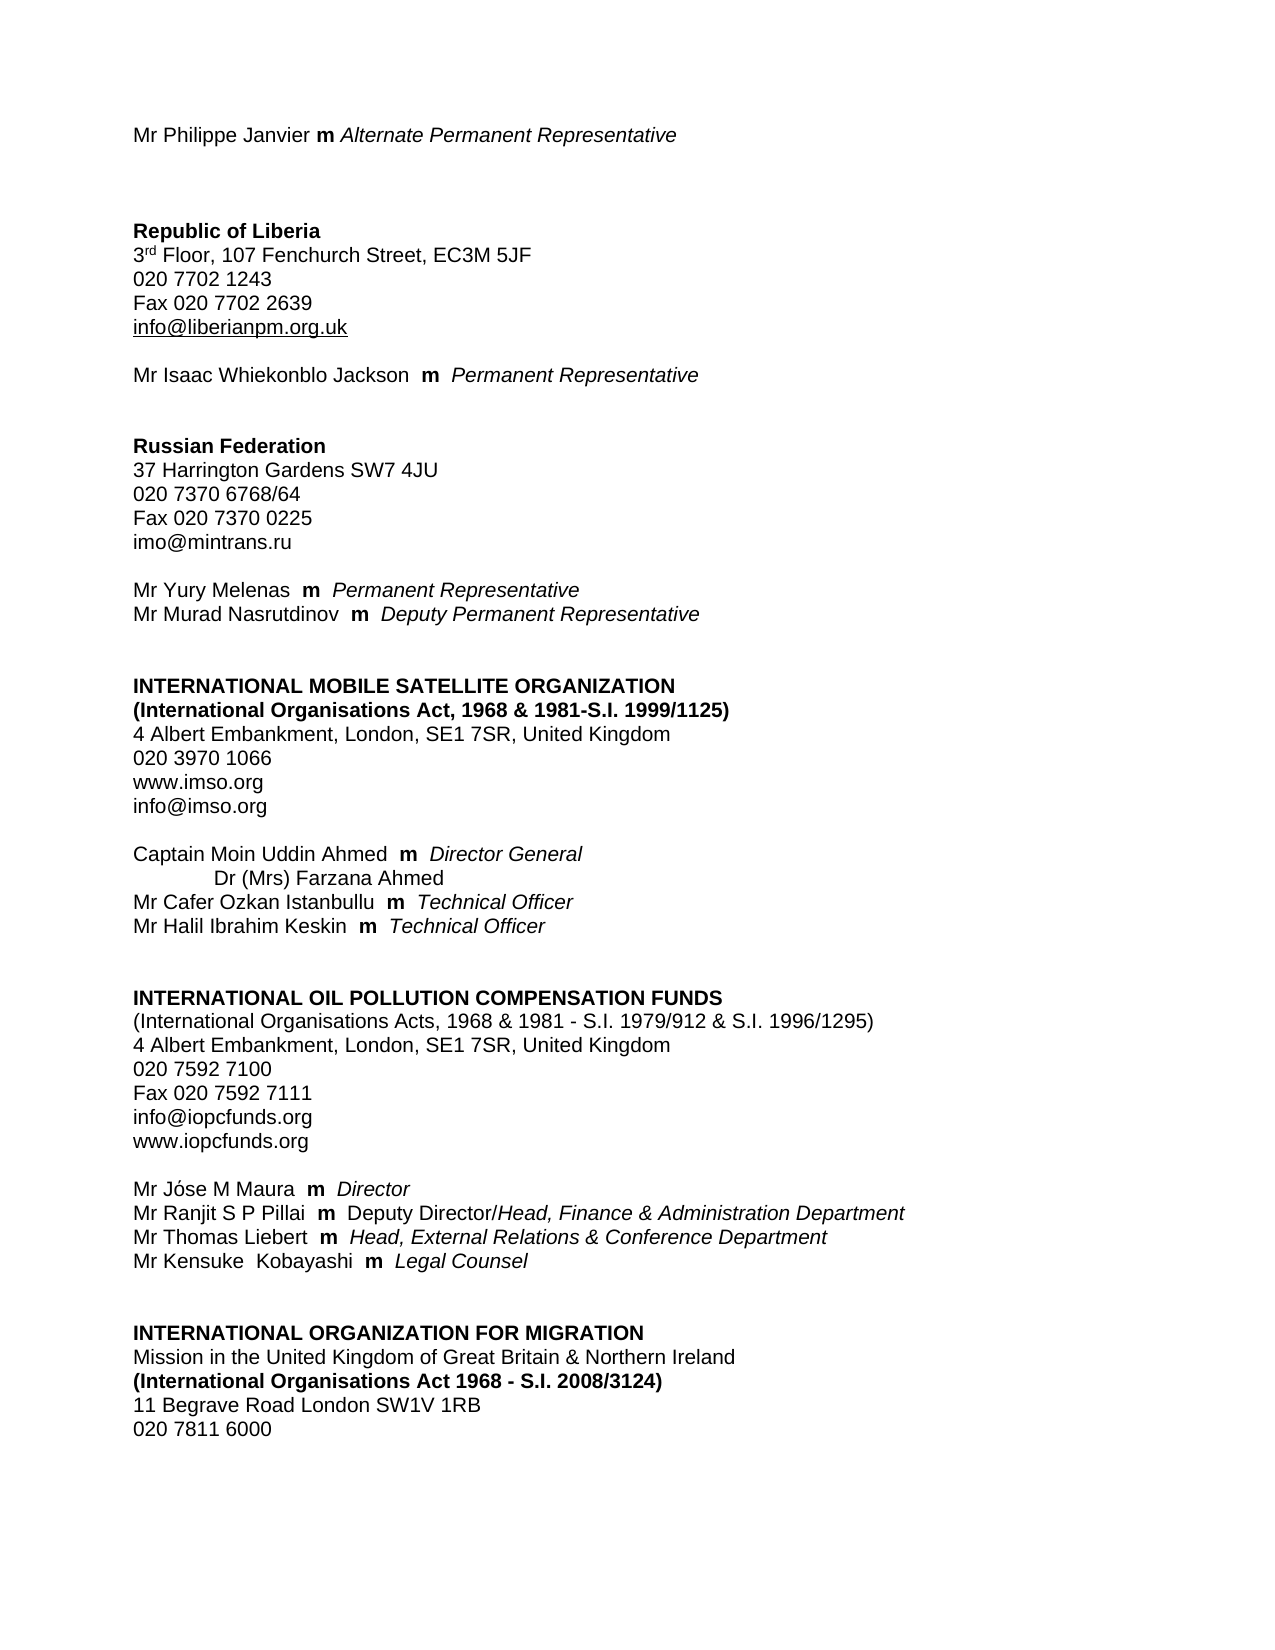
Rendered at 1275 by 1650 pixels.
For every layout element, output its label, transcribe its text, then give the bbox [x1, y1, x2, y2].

text INTERNATIONAL MOBILE SATELLITE ORGANIZATION [133, 674, 1181, 698]
text 020 7370 6768/64 [133, 482, 1181, 506]
text (International Organisations Acts, 1968 & 1981 - S.I. 1979/912 & S.I. 1996/1295) [133, 1009, 1181, 1033]
text INTERNATIONAL OIL POLLUTION COMPENSATION FUNDS [133, 985, 1181, 1009]
text Mr Cafer Ozkan Istanbullu m Technical Officer [133, 889, 1181, 913]
text www.imso.org [133, 770, 1181, 794]
text 11 Begrave Road London SW1V 1RB [133, 1393, 1181, 1417]
text INTERNATIONAL ORGANIZATION FOR MIGRATION [133, 1321, 1181, 1345]
text Dr (Mrs) Farzana Ahmed [133, 866, 1181, 889]
text Mr Thomas Liebert m Head, External Relations & Conference Department [133, 1225, 1081, 1249]
text info@liberianpm.org.uk [133, 314, 1181, 338]
text Fax 020 7592 7111 [133, 1081, 1181, 1105]
text Mission in the United Kingdom of Great Britain & Northern Ireland [133, 1345, 1181, 1369]
text 3rd Floor, 107 Fenchurch Street, EC3M 5JF [133, 243, 1181, 267]
text 4 Albert Embankment, London, SE1 7SR, United Kingdom [133, 1033, 1181, 1057]
text 020 7811 6000 [133, 1417, 1181, 1441]
text info@imso.org [133, 794, 1181, 818]
text 4 Albert Embankment, London, SE1 7SR, United Kingdom [133, 722, 1181, 746]
text Mr Jόse M Maura m Director [133, 1177, 1081, 1201]
text 020 3970 1066 [133, 746, 1181, 770]
text 020 7592 7100 [133, 1057, 1181, 1081]
text Mr Isaac Whiekonblo Jackson m Permanent Representative [133, 362, 1181, 386]
text Mr Kensuke Kobayashi m Legal Counsel [133, 1249, 1081, 1273]
text 37 Harrington Gardens SW7 4JU [133, 458, 1181, 482]
text Mr Halil Ibrahim Keskin m Technical Officer [133, 913, 1181, 937]
text info@iopcfunds.org [133, 1105, 1181, 1129]
text Mr Philippe Janvier m Alternate Permanent Representative [133, 123, 1181, 147]
text 020 7702 1243 [133, 267, 1181, 291]
text Fax 020 7702 2639 [133, 291, 1181, 314]
text (International Organisations Act 1968 - S.I. 2008/3124) [133, 1369, 1181, 1393]
text (International Organisations Act, 1968 & 1981-S.I. 1999/1125) [133, 698, 1181, 722]
text Russian Federation [133, 434, 1181, 458]
text imo@mintrans.ru [133, 530, 1181, 554]
text Captain Moin Uddin Ahmed m Director General [133, 842, 1181, 866]
text www.iopcfunds.org [133, 1129, 1181, 1153]
subtitle Republic of Liberia [133, 219, 1181, 243]
text Mr Murad Nasrutdinov m Deputy Permanent Representative [133, 602, 1181, 626]
text Mr Ranjit S P Pillai m Deputy Director/Head, Finance & Administration Department [133, 1201, 1081, 1225]
text Mr Yury Melenas m Permanent Representative [133, 578, 1181, 602]
text Fax 020 7370 0225 [133, 506, 1181, 530]
